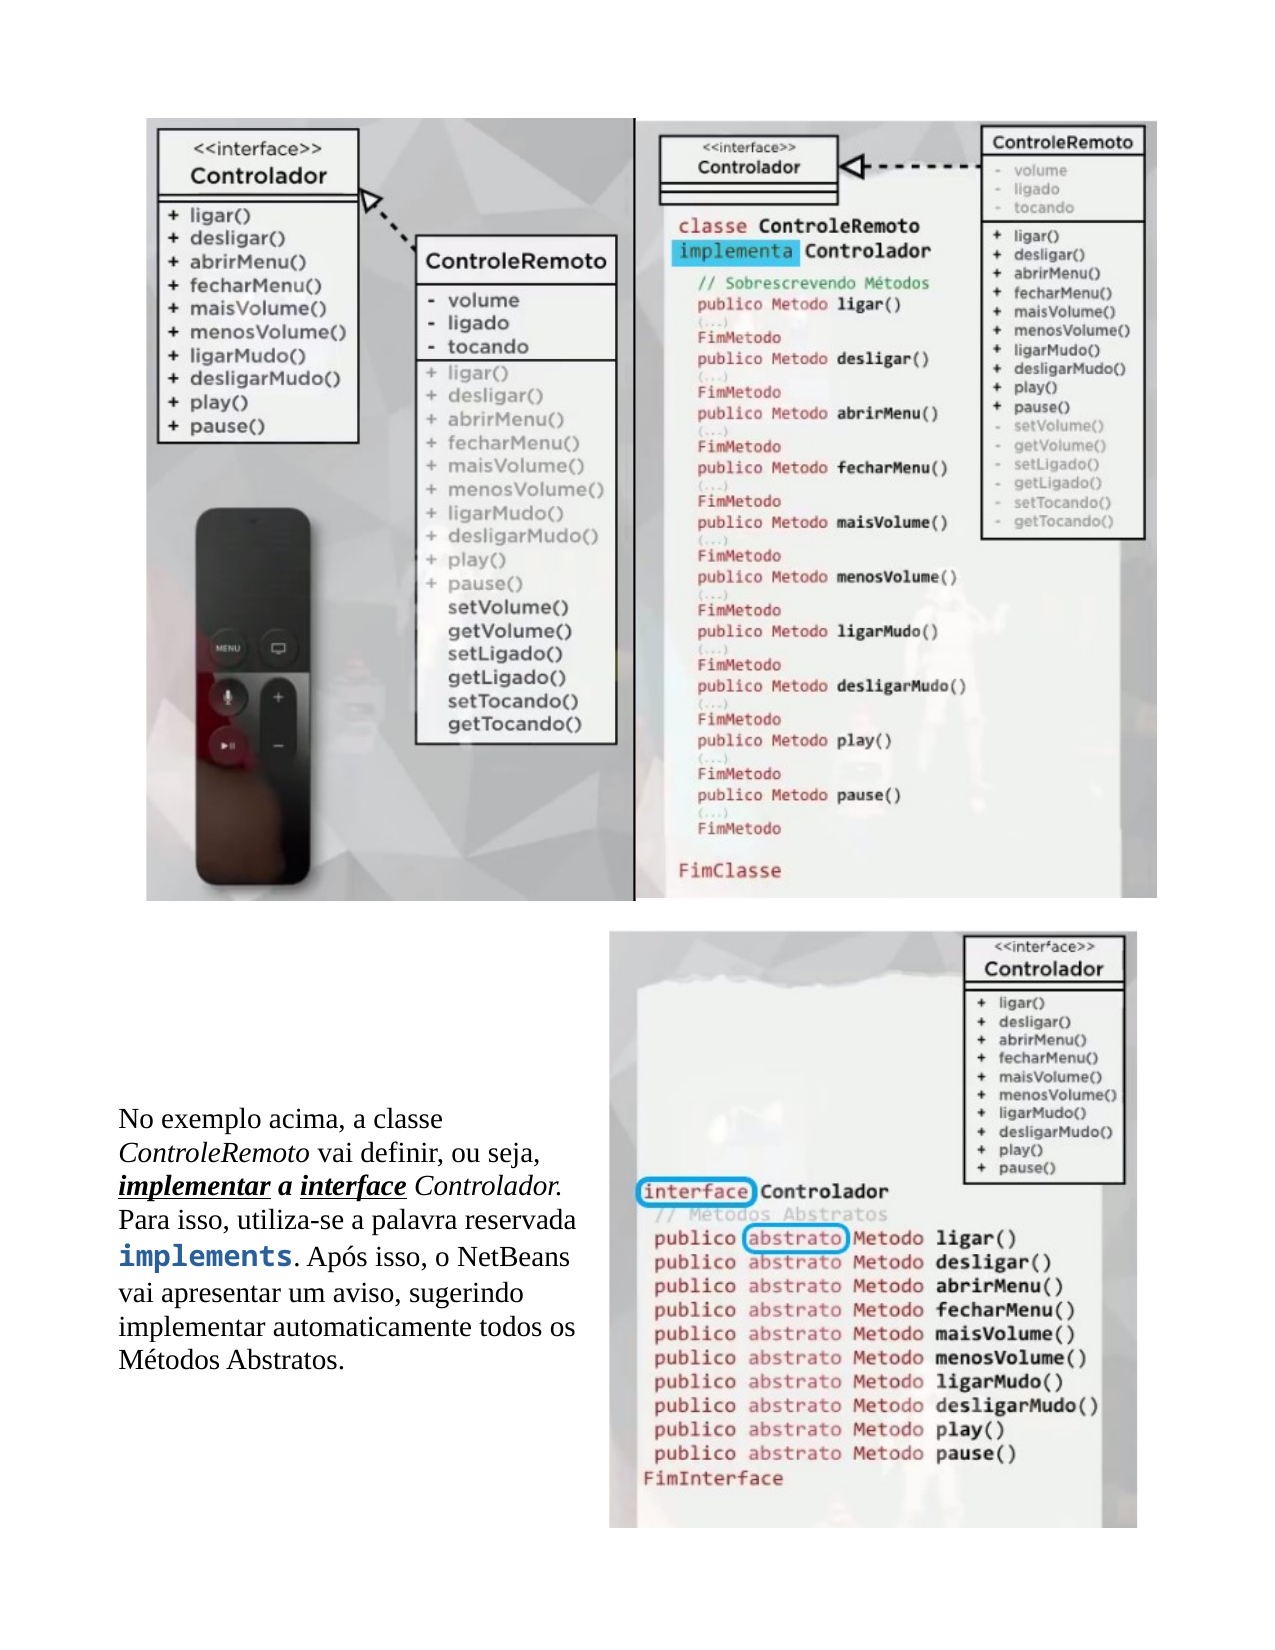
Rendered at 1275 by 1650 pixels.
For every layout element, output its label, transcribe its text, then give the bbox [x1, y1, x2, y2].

picture [609, 929, 1138, 1528]
picture [146, 118, 1157, 901]
text No exemplo acima, a classe ControleRemoto vai definir, ou seja, implementar a interface Controlador. Para isso, utiliza-se a palavra reservada implements. Após isso, o NetBeans vai apresentar um aviso, sugerindo implementar automaticamente todos os Métodos Abstratos. [118, 1101, 609, 1376]
